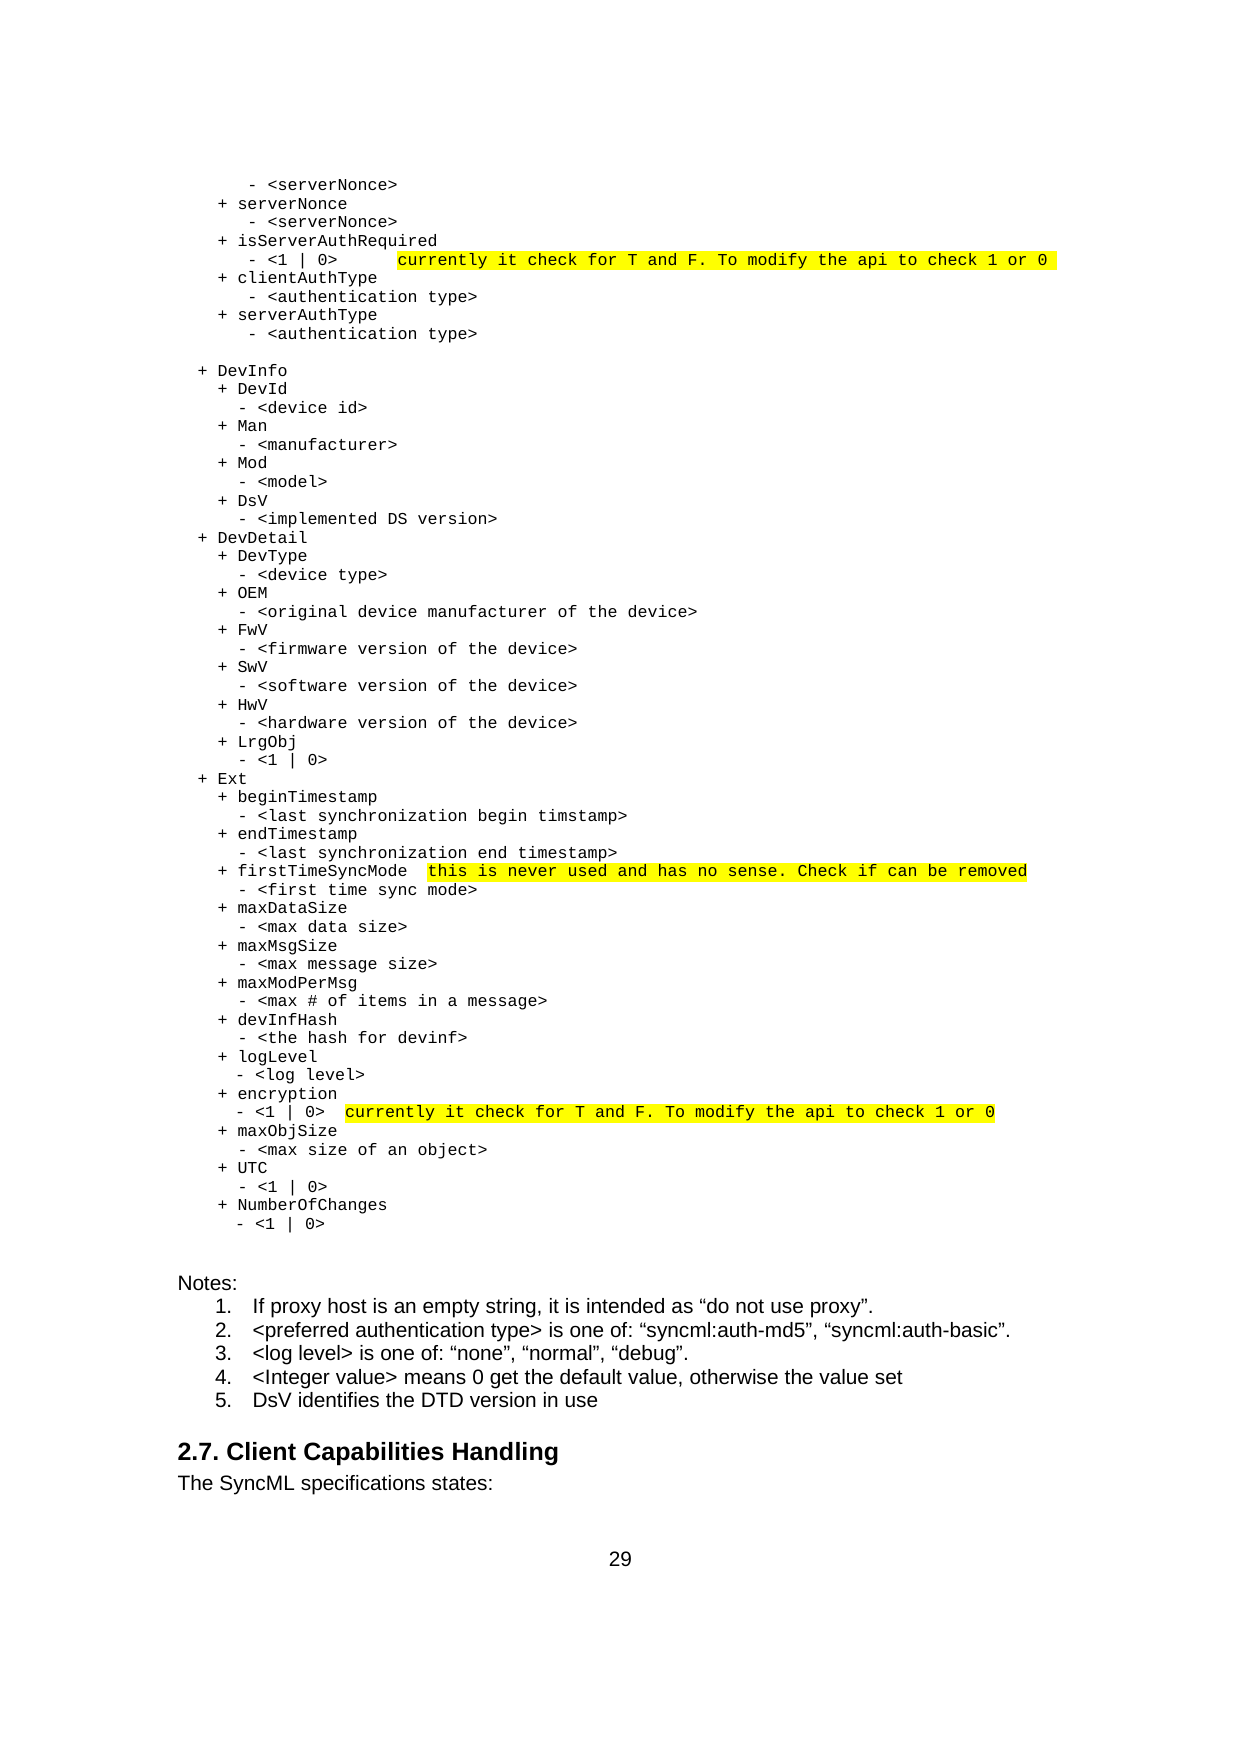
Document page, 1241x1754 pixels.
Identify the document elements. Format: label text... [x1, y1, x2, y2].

text - <hardware version of the device> [177, 715, 1063, 733]
text + DsV [177, 492, 1063, 511]
text + DevType [177, 548, 1063, 567]
list - <1 | 0> [177, 1216, 1063, 1234]
text + maxDataSize [177, 900, 1063, 919]
text - <authentication type> [177, 288, 1063, 307]
text + encryption [177, 1086, 1063, 1104]
text - <last synchronization end timestamp> [177, 845, 1063, 863]
list <log level> is one of: “none”, “normal”, “debug”. [215, 1342, 1063, 1365]
text + devInfHash [177, 1012, 1063, 1030]
text + LrgObj [177, 733, 1063, 752]
text + serverNonce [177, 196, 1063, 214]
text + SwV [177, 659, 1063, 678]
text - <firmware version of the device> [177, 641, 1063, 659]
text - <1 | 0> [177, 752, 1063, 771]
text The SyncML specifications states: [177, 1472, 1063, 1495]
text + beginTimestamp [177, 789, 1063, 808]
text - <max message size> [177, 956, 1063, 974]
list - <log level> [177, 1067, 1063, 1086]
subtitle Client Capabilities Handling [177, 1437, 1063, 1465]
text - <device type> [177, 567, 1063, 585]
text + FwV [177, 622, 1063, 641]
list - <1 | 0> currently it check for T and F. To modify the api to check 1 or 0 [177, 1104, 1063, 1123]
text + maxObjSize [177, 1123, 1063, 1141]
text + Mod [177, 455, 1063, 474]
text + DevInfo [177, 363, 1063, 381]
text + endTimestamp [177, 826, 1063, 845]
text - <authentication type> [177, 326, 1063, 344]
text + firstTimeSyncMode this is never used and has no sense. Check if can be removed [177, 863, 1063, 882]
text + logLevel [177, 1049, 1063, 1067]
list <Integer value> means 0 get the default value, otherwise the value set [215, 1365, 1063, 1389]
text + HwV [177, 696, 1063, 715]
text + Ext [177, 771, 1063, 789]
text + OEM [177, 585, 1063, 604]
text + maxMsgSize [177, 937, 1063, 956]
text - <model> [177, 474, 1063, 492]
text - <1 | 0> currently it check for T and F. To modify the api to check 1 or 0 [177, 251, 1063, 270]
text - <serverNonce> [177, 214, 1063, 233]
text - <original device manufacturer of the device> [177, 604, 1063, 622]
text + NumberOfChanges [177, 1197, 1063, 1216]
text - <max size of an object> [177, 1141, 1063, 1160]
text - <serverNonce> [177, 177, 1063, 196]
text - <last synchronization begin timstamp> [177, 808, 1063, 826]
text - <first time sync mode> [177, 882, 1063, 900]
list DsV identifies the DTD version in use [215, 1389, 1063, 1412]
text - <device id> [177, 400, 1063, 418]
text + UTC [177, 1160, 1063, 1178]
text Notes: [177, 1271, 1063, 1295]
text + maxModPerMsg [177, 974, 1063, 993]
text - <manufacturer> [177, 437, 1063, 455]
text - <1 | 0> [177, 1178, 1063, 1197]
text + DevId [177, 381, 1063, 400]
text - <max # of items in a message> [177, 993, 1063, 1012]
text + clientAuthType [177, 270, 1063, 288]
list <preferred authentication type> is one of: “syncml:auth-md5”, “syncml:auth-basic”. [215, 1318, 1063, 1342]
list If proxy host is an empty string, it is intended as “do not use proxy”. [215, 1295, 1063, 1318]
text + isServerAuthRequired [177, 233, 1063, 251]
text + DevDetail [177, 529, 1063, 548]
text + serverAuthType [177, 307, 1063, 326]
text + Man [177, 418, 1063, 437]
text - <max data size> [177, 919, 1063, 937]
text - <the hash for devinf> [177, 1030, 1063, 1049]
text - <software version of the device> [177, 678, 1063, 696]
text - <implemented DS version> [177, 511, 1063, 529]
